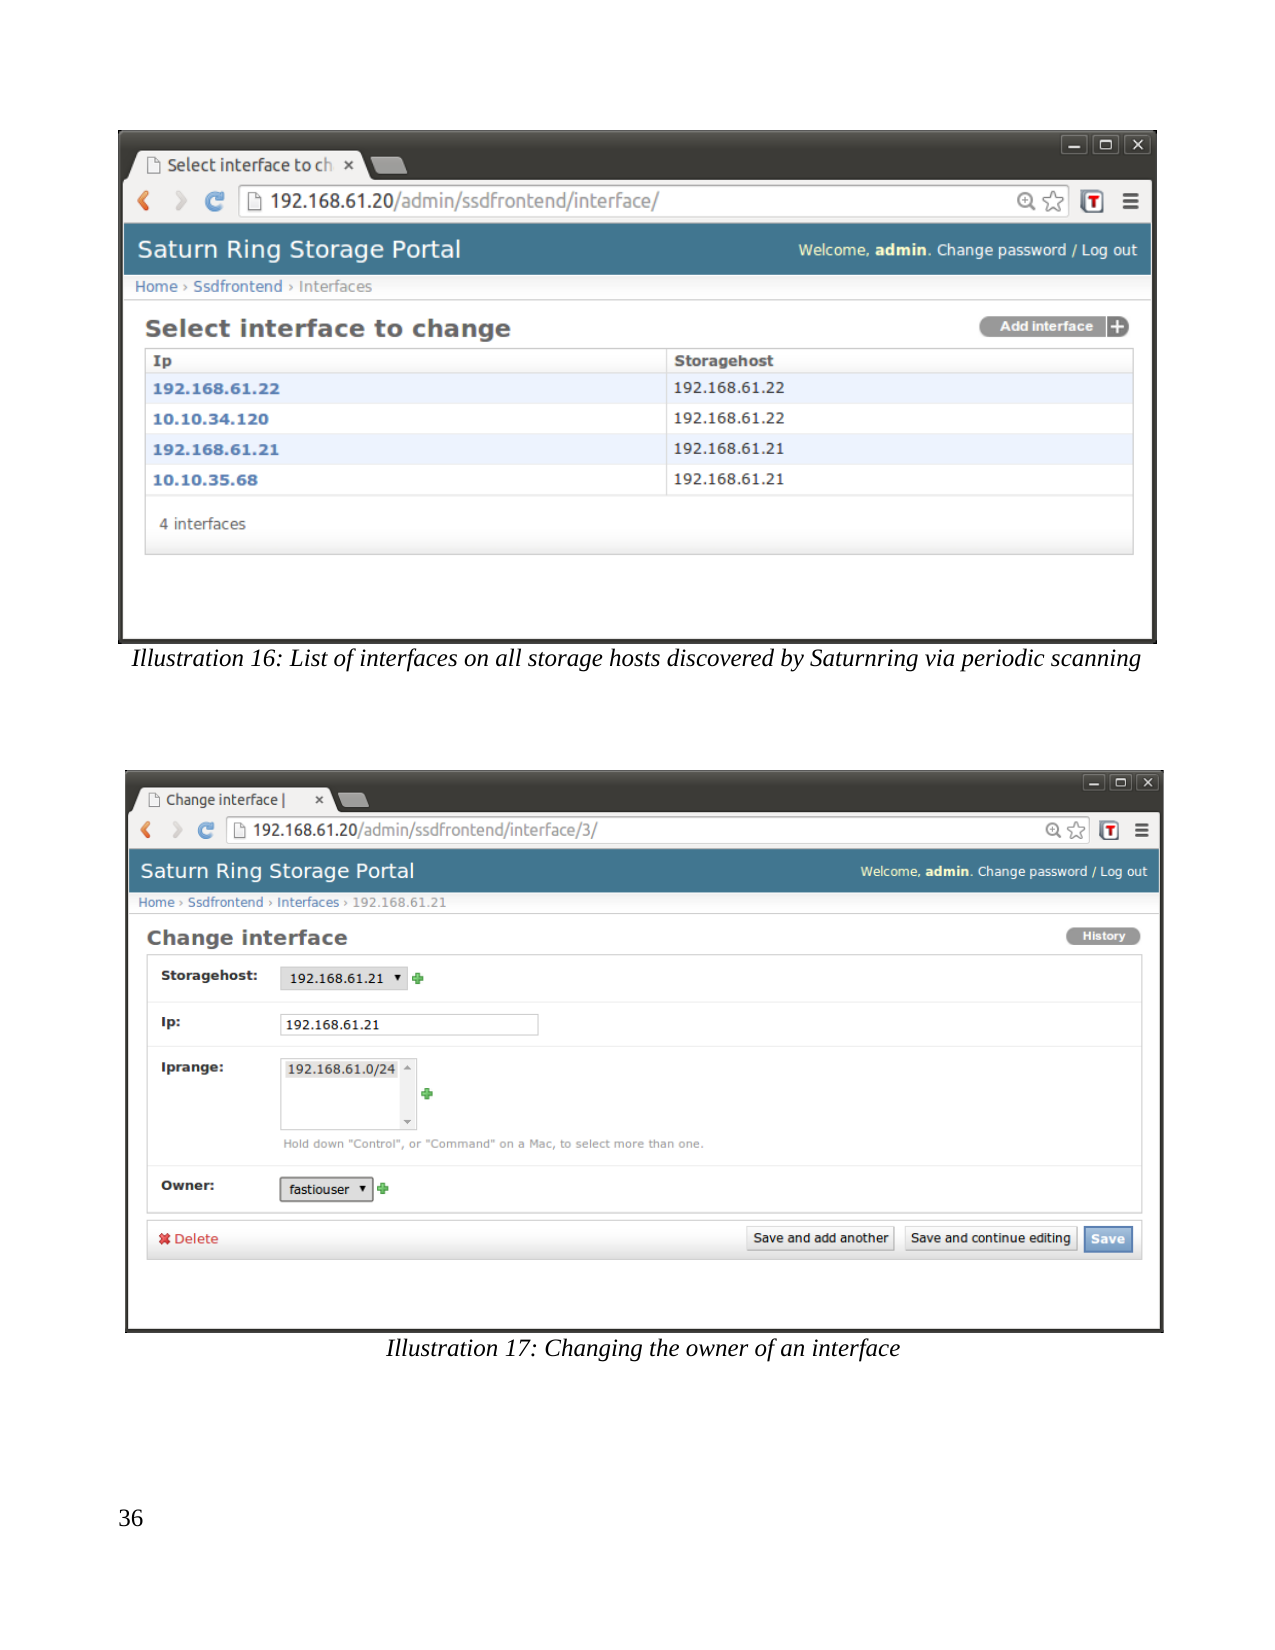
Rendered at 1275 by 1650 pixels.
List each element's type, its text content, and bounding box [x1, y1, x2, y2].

text Illustration 16: List of interfaces on all storage hosts discovered by Saturnring via periodic scanning [118, 644, 1157, 672]
picture [125, 770, 1164, 1333]
text Illustration 17: Changing the owner of an interface [125, 1333, 1164, 1361]
picture [118, 130, 1157, 644]
